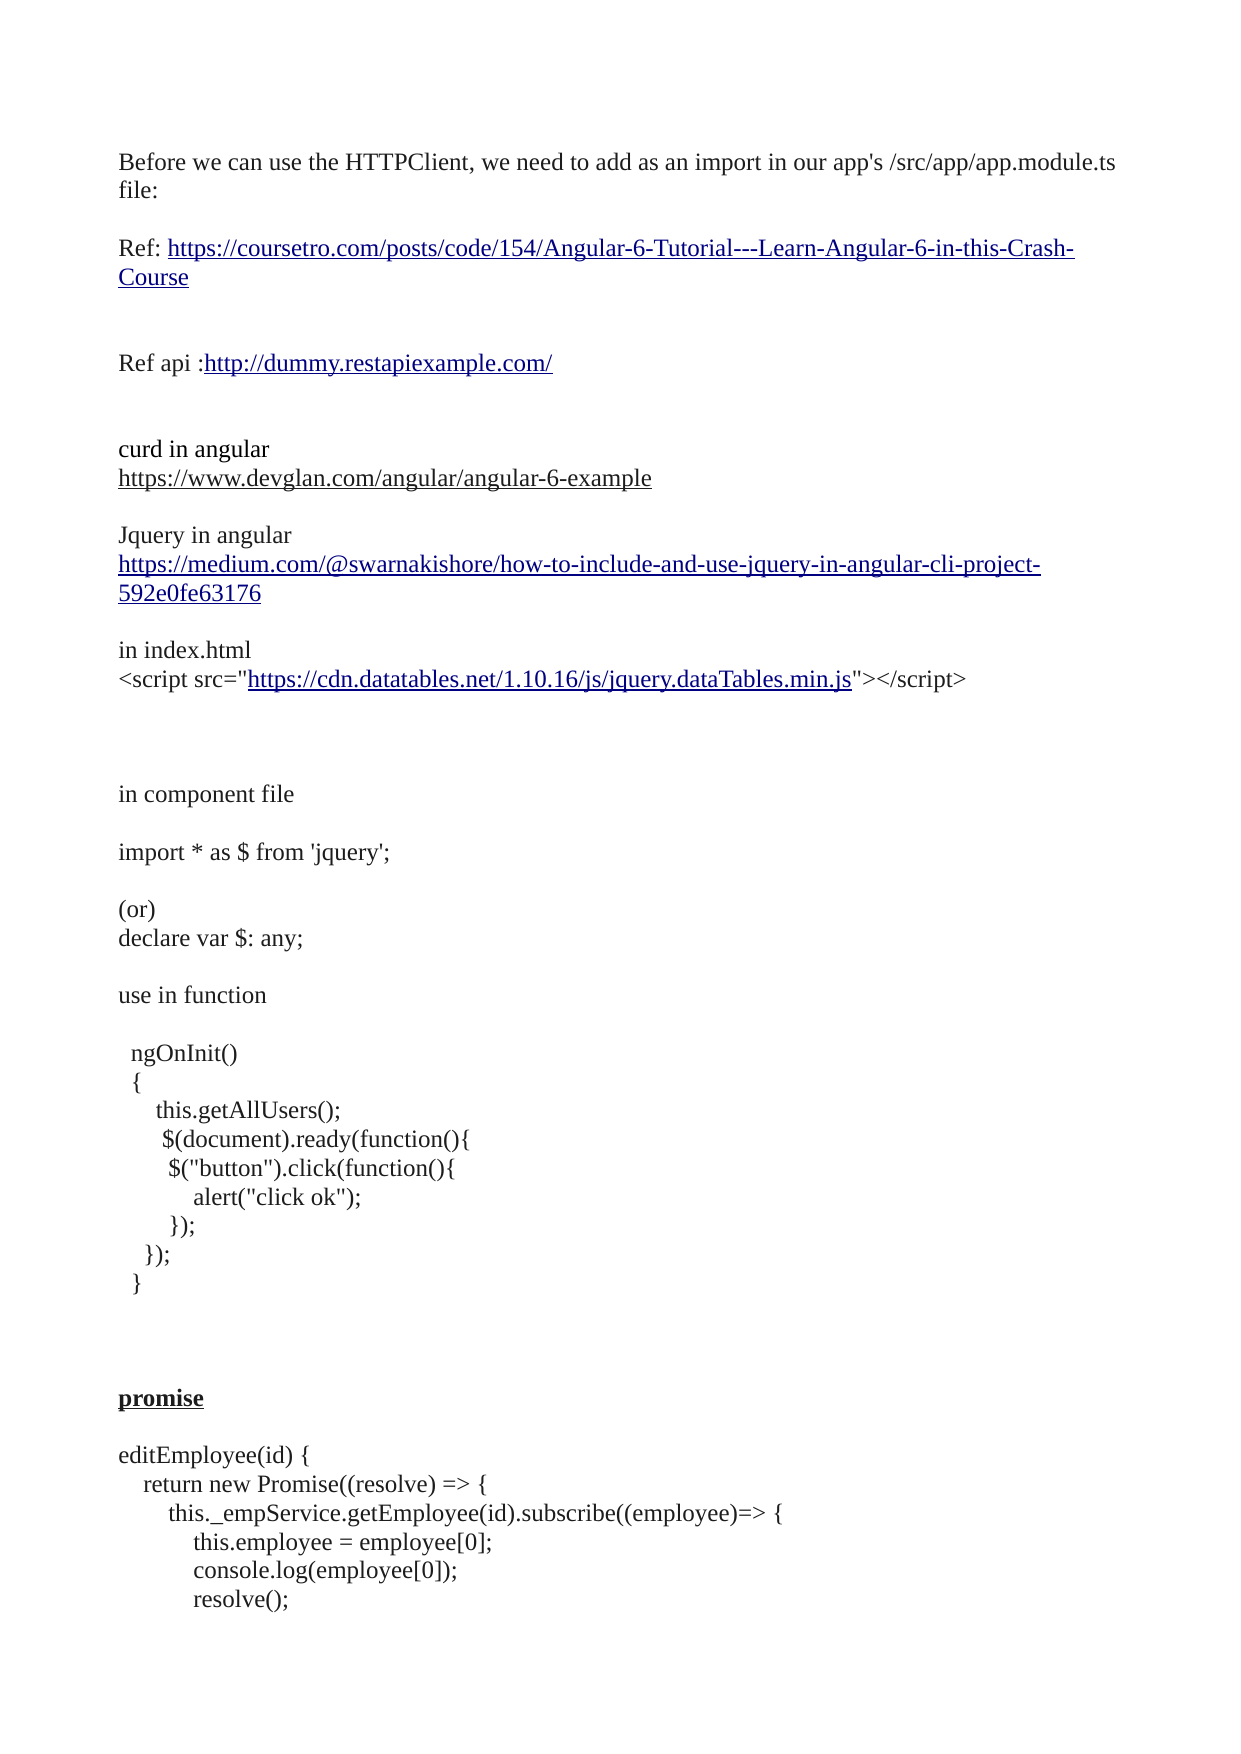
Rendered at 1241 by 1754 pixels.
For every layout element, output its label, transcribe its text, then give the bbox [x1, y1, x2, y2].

text use in function [118, 981, 1122, 1009]
text Ref api :http://dummy.restapiexample.com/ [118, 348, 1122, 377]
text declare var $: any; [118, 923, 1122, 952]
text $("button").click(function(){ [118, 1153, 1122, 1182]
text https://www.devglan.com/angular/angular-6-example [118, 463, 1122, 492]
text return new Promise((resolve) => { [118, 1469, 1122, 1498]
text curd in angular [118, 434, 1122, 463]
text (or) [118, 894, 1122, 923]
text console.log(employee[0]); [118, 1556, 1122, 1584]
text in component file [118, 779, 1122, 808]
text }); [118, 1211, 1122, 1239]
text ngOnInit() [118, 1038, 1122, 1067]
text promise [118, 1383, 1122, 1412]
text editEmployee(id) { [118, 1441, 1122, 1469]
text Before we can use the HTTPClient, we need to add as an import in our app's /src/app/app.module.ts file: [118, 147, 1122, 204]
text resolve(); [118, 1584, 1122, 1613]
text $(document).ready(function(){ [118, 1124, 1122, 1153]
text } [118, 1268, 1122, 1297]
text Jquery in angular [118, 521, 1122, 549]
text { [118, 1067, 1122, 1096]
text https://medium.com/@swarnakishore/how-to-include-and-use-jquery-in-angular-cli-project-592e0fe63176 [118, 549, 1122, 607]
text this.getAllUsers(); [118, 1096, 1122, 1124]
text }); [118, 1239, 1122, 1268]
text import * as $ from 'jquery'; [118, 837, 1122, 866]
text in index.html [118, 636, 1122, 664]
text this.employee = employee[0]; [118, 1527, 1122, 1556]
text alert("click ok"); [118, 1182, 1122, 1211]
text <script src="https://cdn.datatables.net/1.10.16/js/jquery.dataTables.min.js"></script> [118, 664, 1122, 693]
text Ref: https://coursetro.com/posts/code/154/Angular-6-Tutorial---Learn-Angular-6-in-this-Crash-Course [118, 233, 1122, 291]
text this._empService.getEmployee(id).subscribe((employee)=> { [118, 1498, 1122, 1527]
